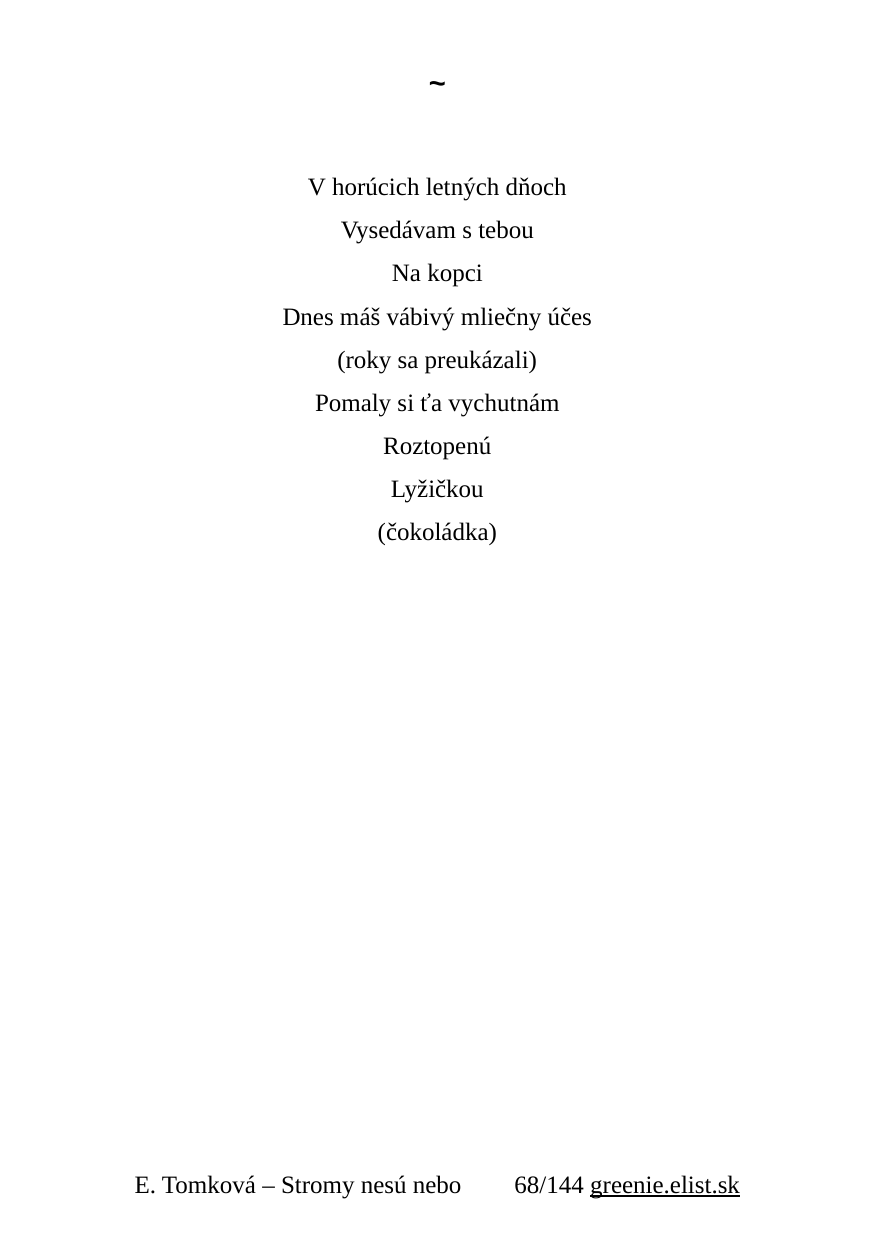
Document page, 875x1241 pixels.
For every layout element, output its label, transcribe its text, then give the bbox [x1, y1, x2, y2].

text Roztopenú [41, 431, 833, 460]
text (roky sa preukázali) [41, 345, 833, 373]
text Lyžičkou (čokoládka) [41, 474, 833, 546]
text V horúcich letných dňoch [41, 129, 833, 201]
text Pomaly si ťa vychutnám [41, 388, 833, 417]
text Na kopci [41, 258, 833, 287]
text Dnes máš vábivý mliečny účes [41, 302, 833, 330]
text Vysedávam s tebou [41, 215, 833, 244]
subtitle ~ [41, 66, 833, 100]
